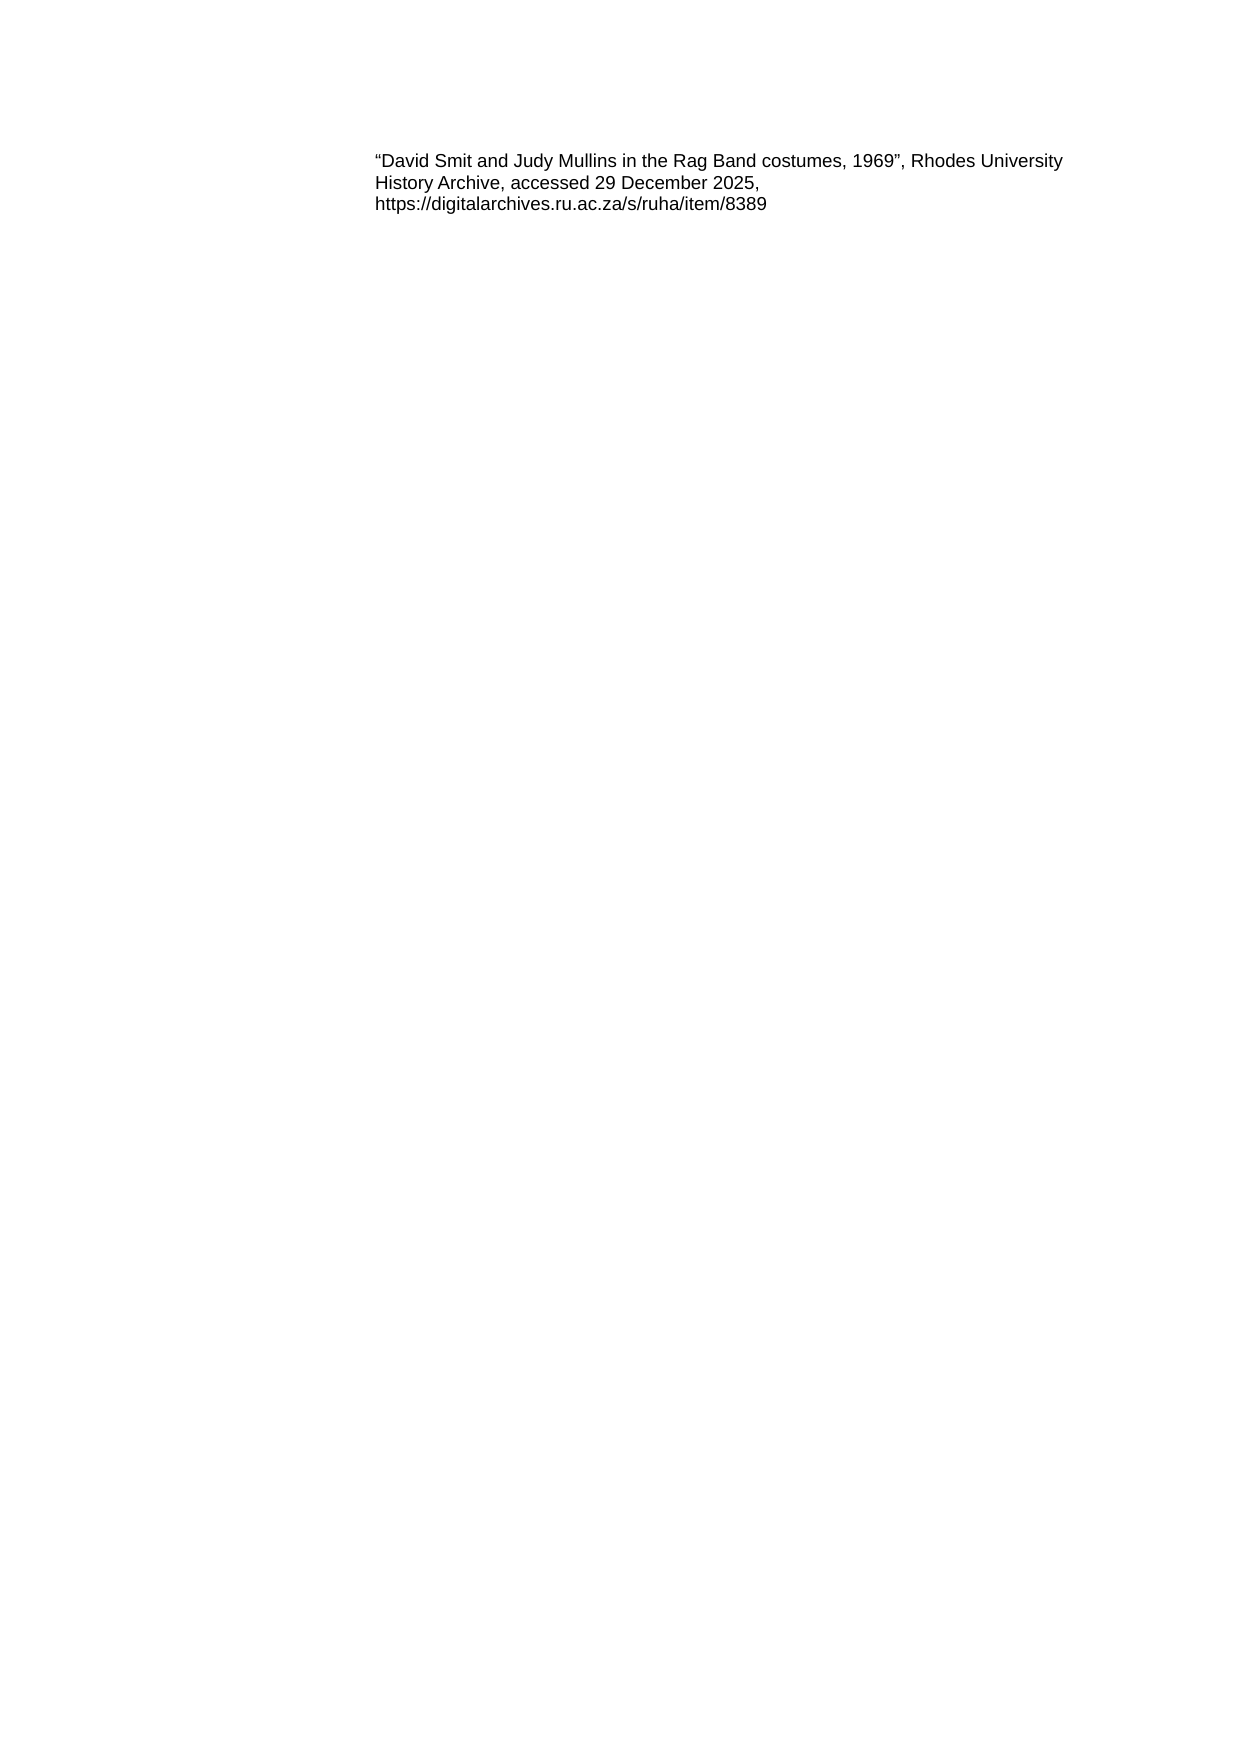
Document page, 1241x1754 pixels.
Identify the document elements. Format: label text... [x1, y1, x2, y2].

text “David Smit and Judy Mullins in the Rag Band costumes, 1969”, Rhodes University History Archive, accessed 29 December 2025, https://digitalarchives.ru.ac.za/s/ruha/item/8389 [375, 150, 1090, 215]
